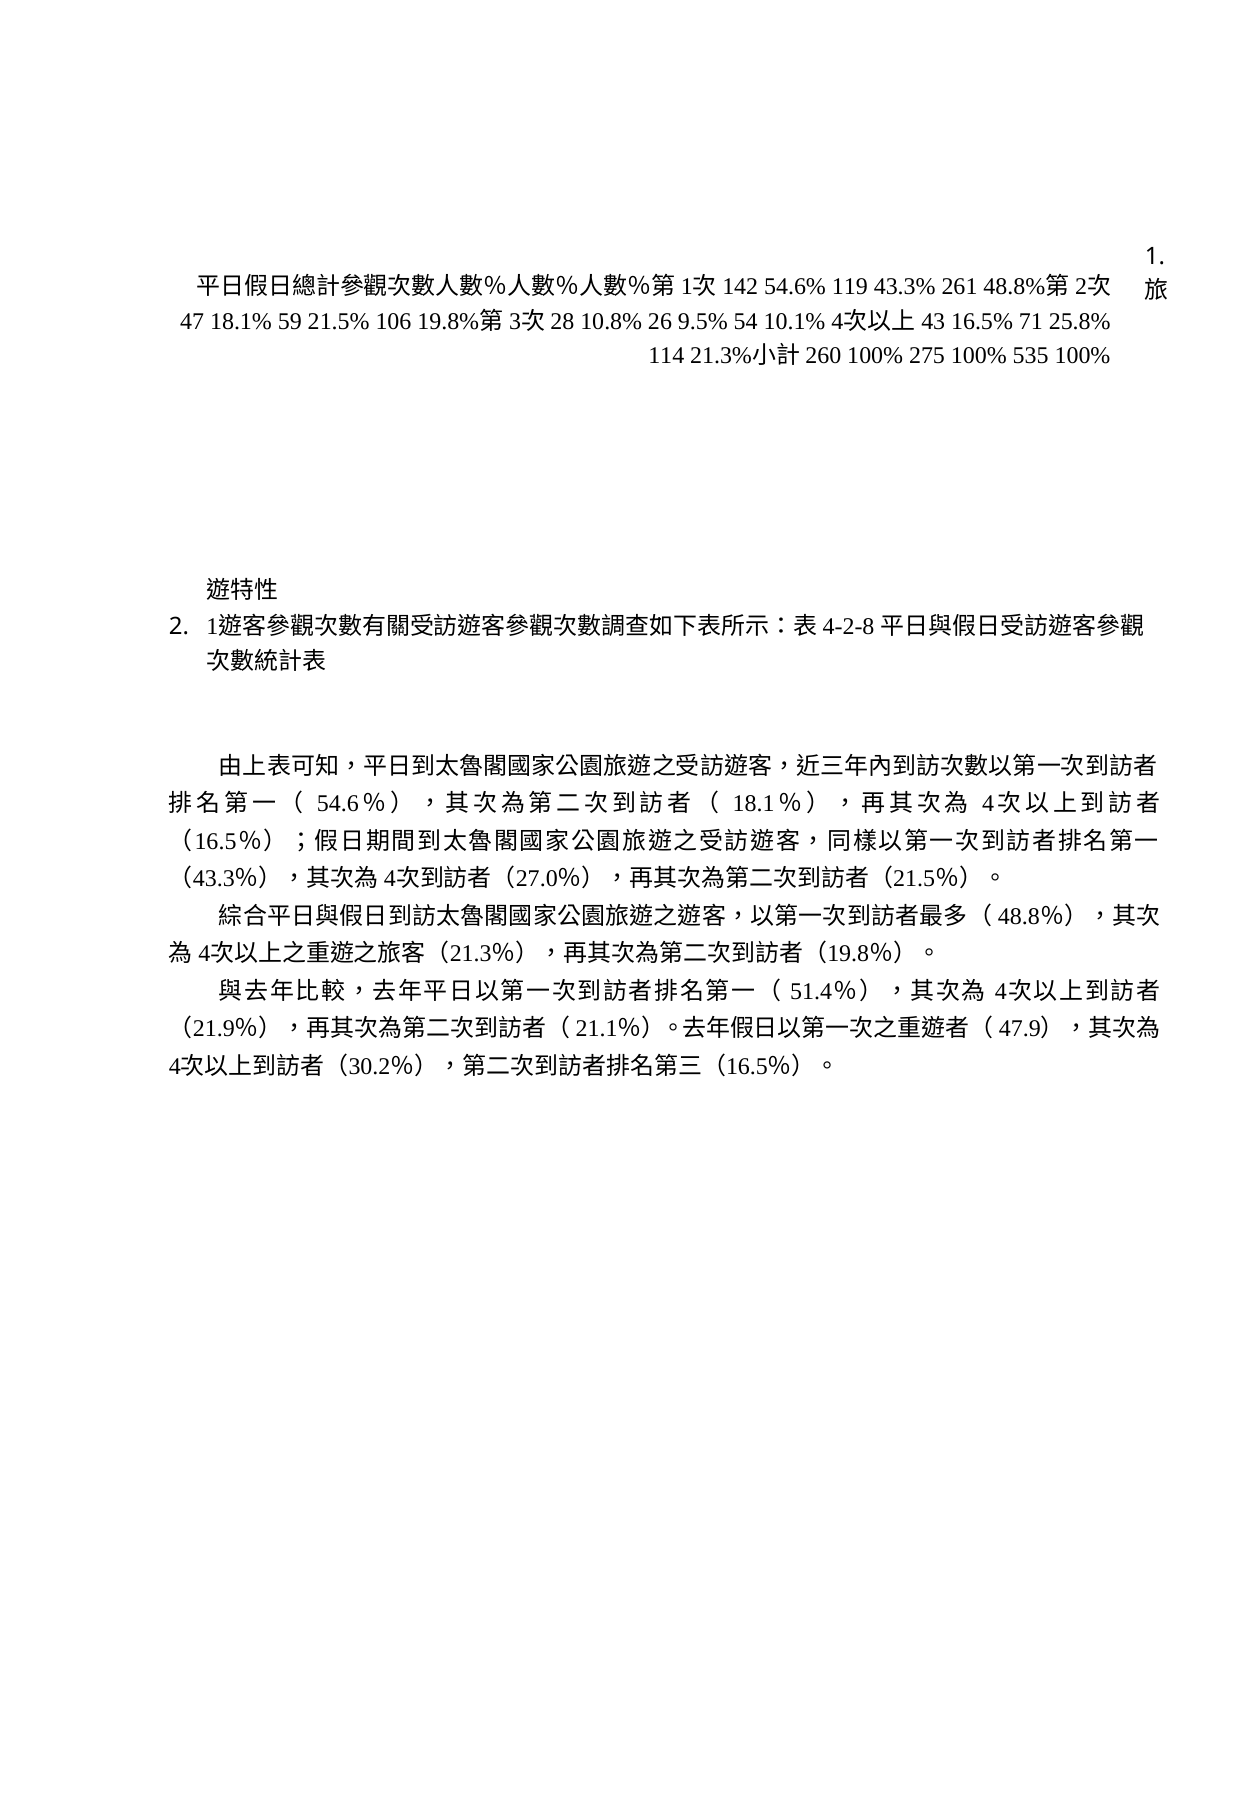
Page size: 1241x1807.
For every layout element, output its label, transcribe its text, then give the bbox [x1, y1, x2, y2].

text 由上表可知，平日到太魯閣國家公園旅遊之受訪遊客，近三年內到訪次數以第一次到訪者排名第一（ 54.6％），其次為第二次到訪者（ 18.1％），再其次為 4次以上到訪者（16.5％）；假日期間到太魯閣國家公園旅遊之受訪遊客，同樣以第一次到訪者排名第一（43.3％），其次為 4次到訪者（27.0％），再其次為第二次到訪者（21.5％）。 [169, 744, 1160, 894]
text 平日假日總計參觀次數人數％人數％人數％第 1次 142 54.6% 119 43.3% 261 48.8%第 2次 47 18.1% 59 21.5% 106 19.8%第 3次 28 10.8% 26 9.5% 54 10.1% 4次以上 43 16.5% 71 25.8% 114 21.3%小計 260 100% 275 100% 535 100% [172, 267, 1111, 371]
list 1遊客參觀次數有關受訪遊客參觀次數調查如下表所示：表 4-2-8 平日與假日受訪遊客參觀次數統計表 [169, 607, 1160, 676]
list 旅遊特性 [169, 236, 1160, 606]
text 與去年比較，去年平日以第一次到訪者排名第一（ 51.4％），其次為 4次以上到訪者（21.9％），再其次為第二次到訪者（ 21.1％）。去年假日以第一次之重遊者（ 47.9），其次為 4次以上到訪者（30.2％），第二次到訪者排名第三（16.5％）。 [169, 969, 1160, 1081]
text 綜合平日與假日到訪太魯閣國家公園旅遊之遊客，以第一次到訪者最多（ 48.8％），其次為 4次以上之重遊之旅客（21.3％），再其次為第二次到訪者（19.8％）。 [169, 894, 1160, 969]
